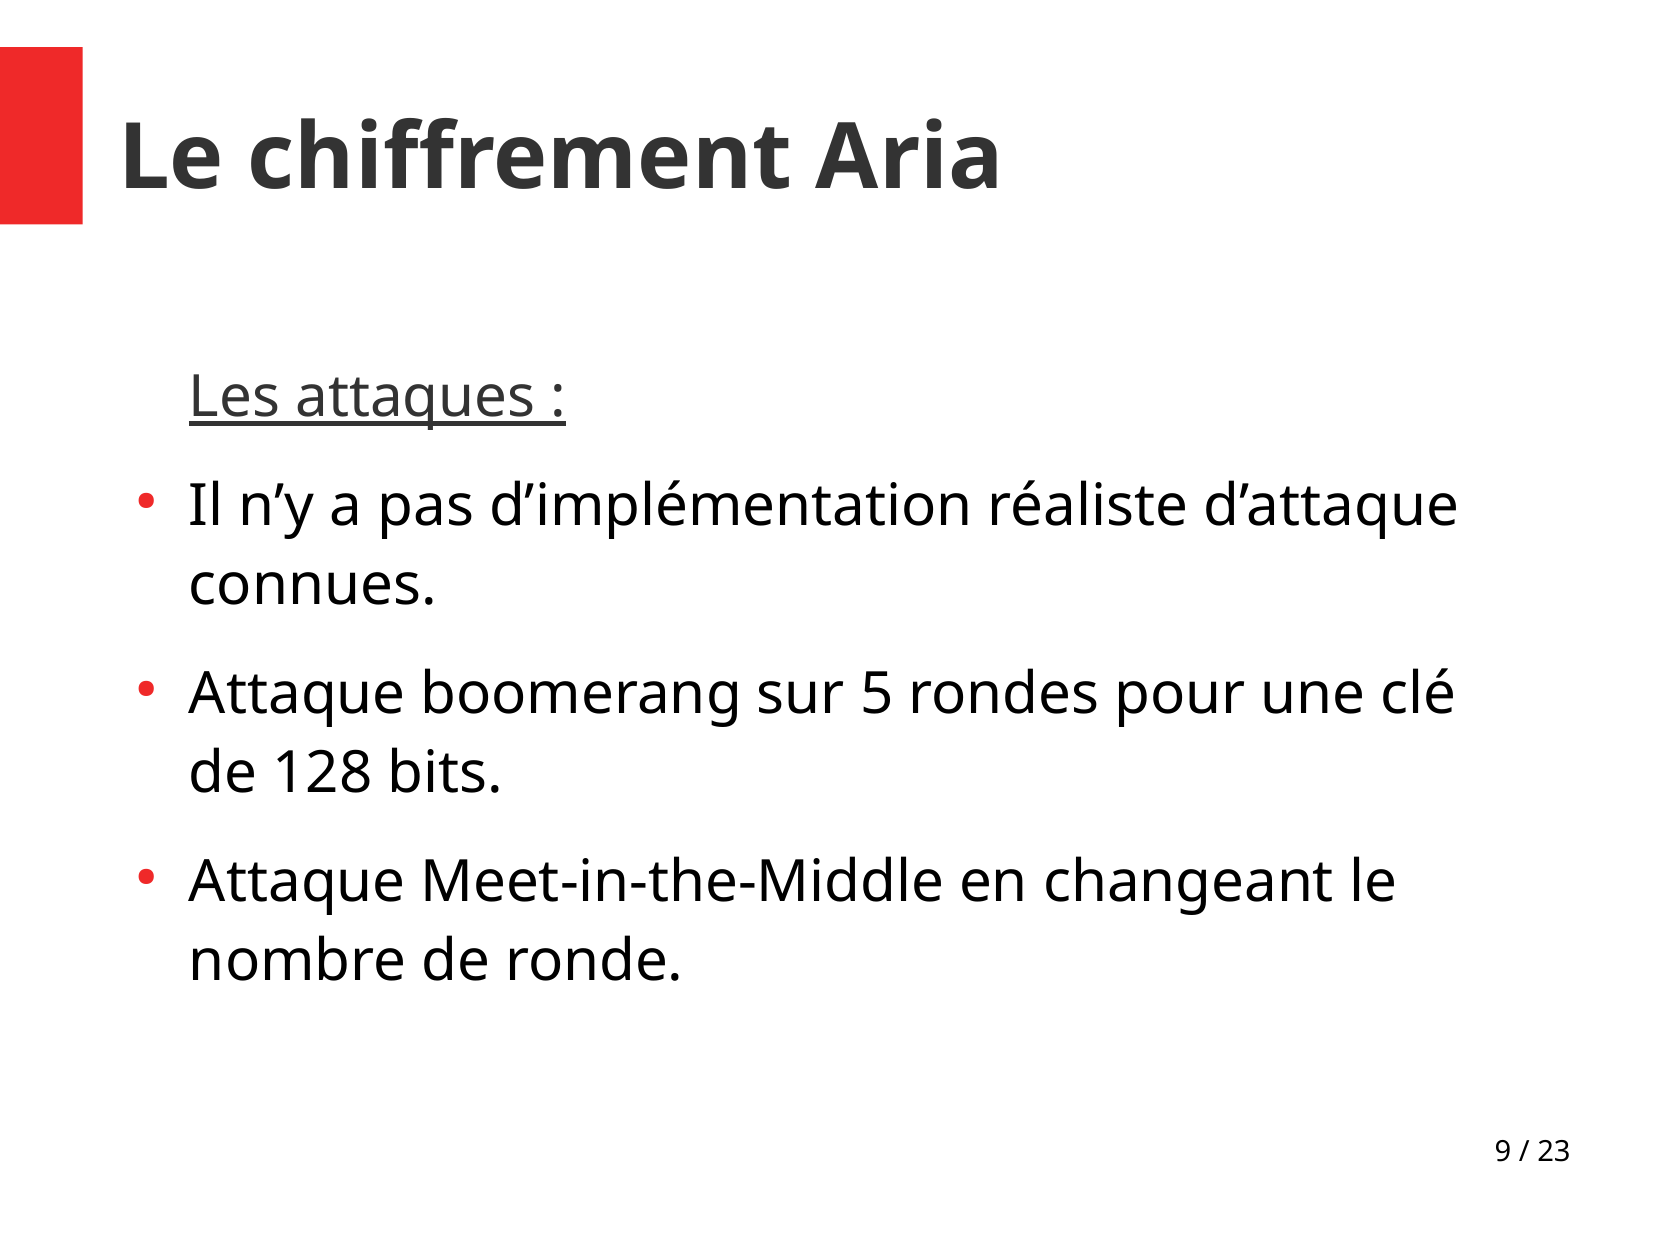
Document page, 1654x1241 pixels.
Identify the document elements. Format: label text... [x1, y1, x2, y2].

list Les attaques : Il n’y a pas d’implémentation réaliste d’attaque connues. Attaque boomerang sur 5 rondes pour une clé de 128 bits. Attaque Meet-in-the-Middle en changeant le nombre de ronde. [118, 354, 1536, 1074]
title Le chiffrement Aria [118, 45, 1571, 260]
